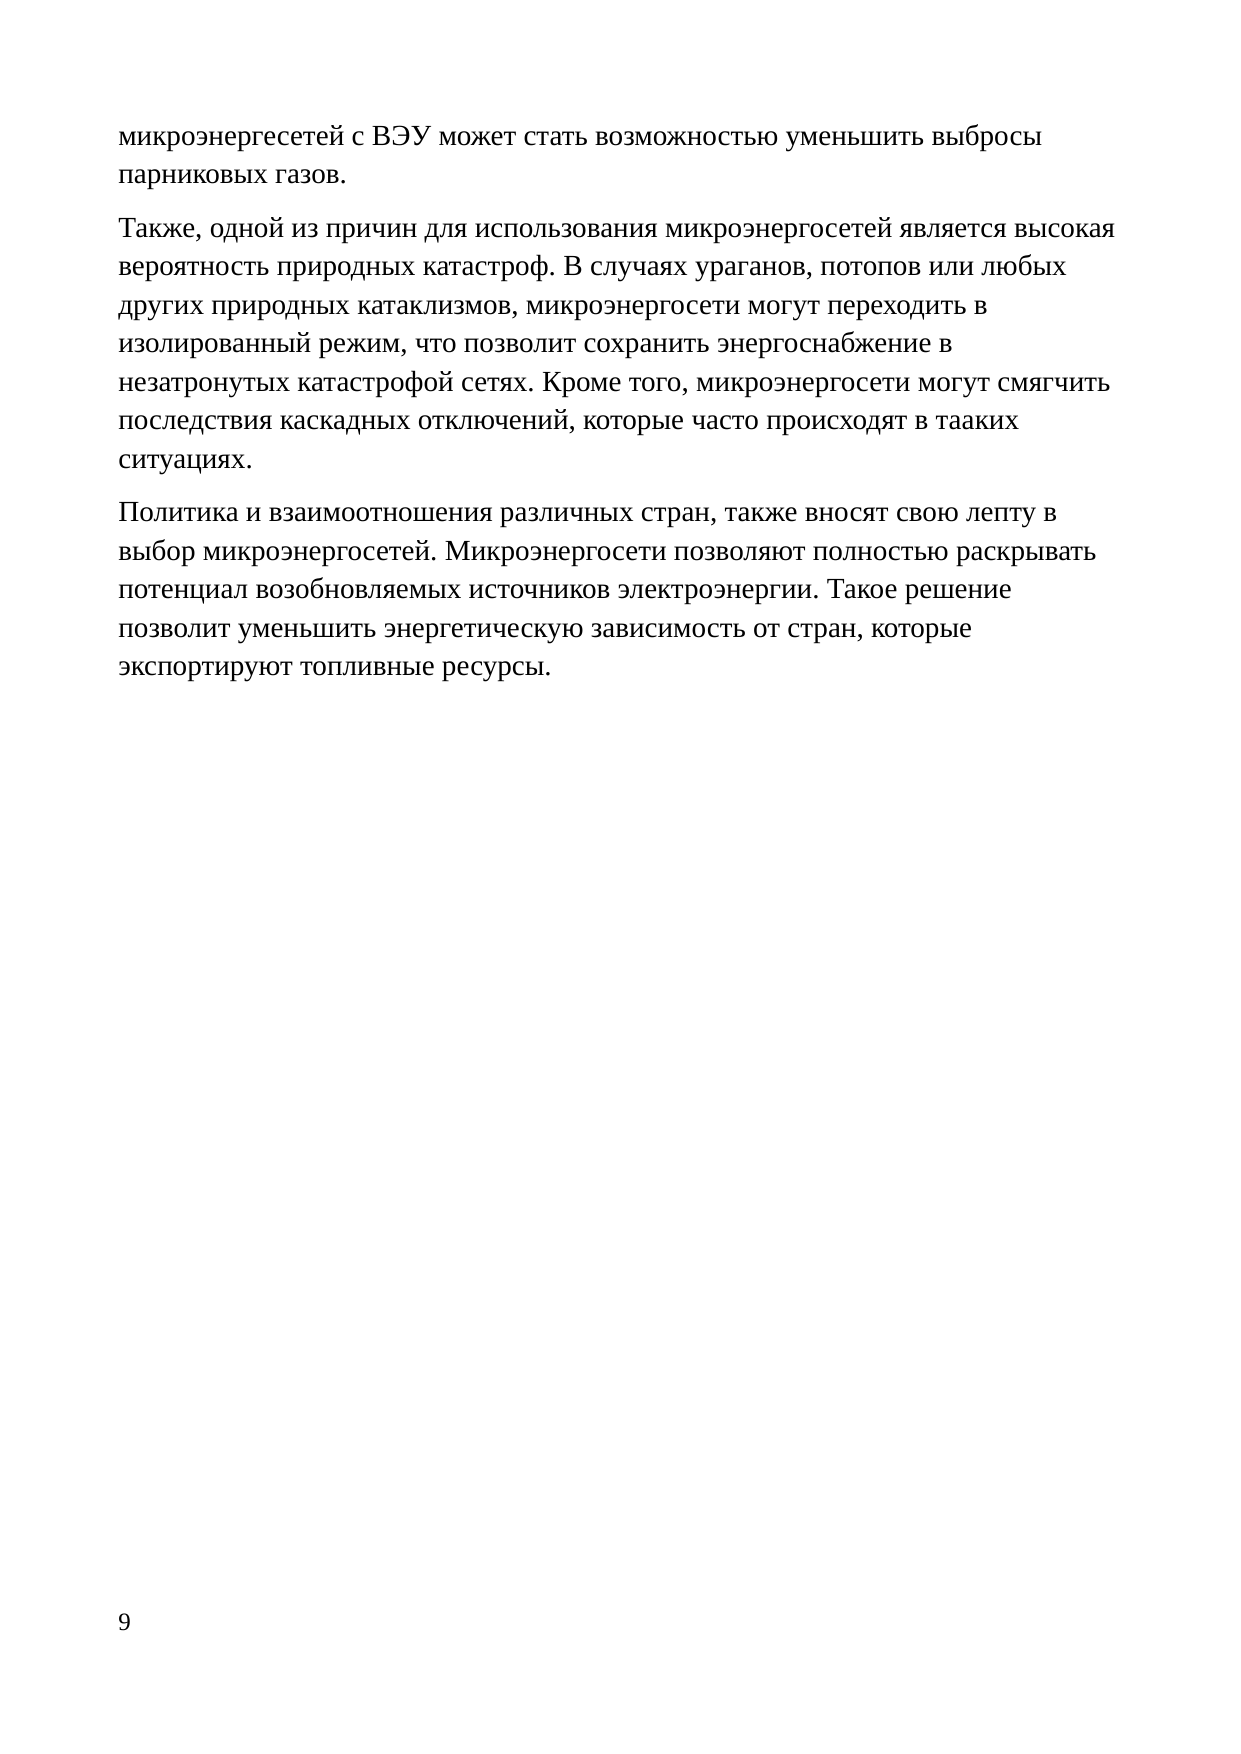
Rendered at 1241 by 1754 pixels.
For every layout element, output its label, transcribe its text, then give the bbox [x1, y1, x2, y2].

text Также, одной из причин для использования микроэнергосетей является высокая вероятность природных катастроф. В случаях ураганов, потопов или любых других природных катаклизмов, микроэнергосети могут переходить в изолированный режим, что позволит сохранить энергоснабжение в незатронутых катастрофой сетях. Кроме того, микроэнергосети могут смягчить последствия каскадных отключений, которые часто происходят в тааких ситуациях. [118, 210, 1122, 474]
text микроэнергесетей с ВЭУ может стать возможностью уменьшить выбросы парниковых газов. [118, 118, 1122, 190]
text Политика и взаимоотношения различных стран, также вносят свою лепту в выбор микроэнергосетей. Микроэнергосети позволяют полностью раскрывать потенциал возобновляемых источников электроэнергии. Такое решение позволит уменьшить энергетическую зависимость от стран, которые экспортируют топливные ресурсы. [118, 494, 1122, 682]
